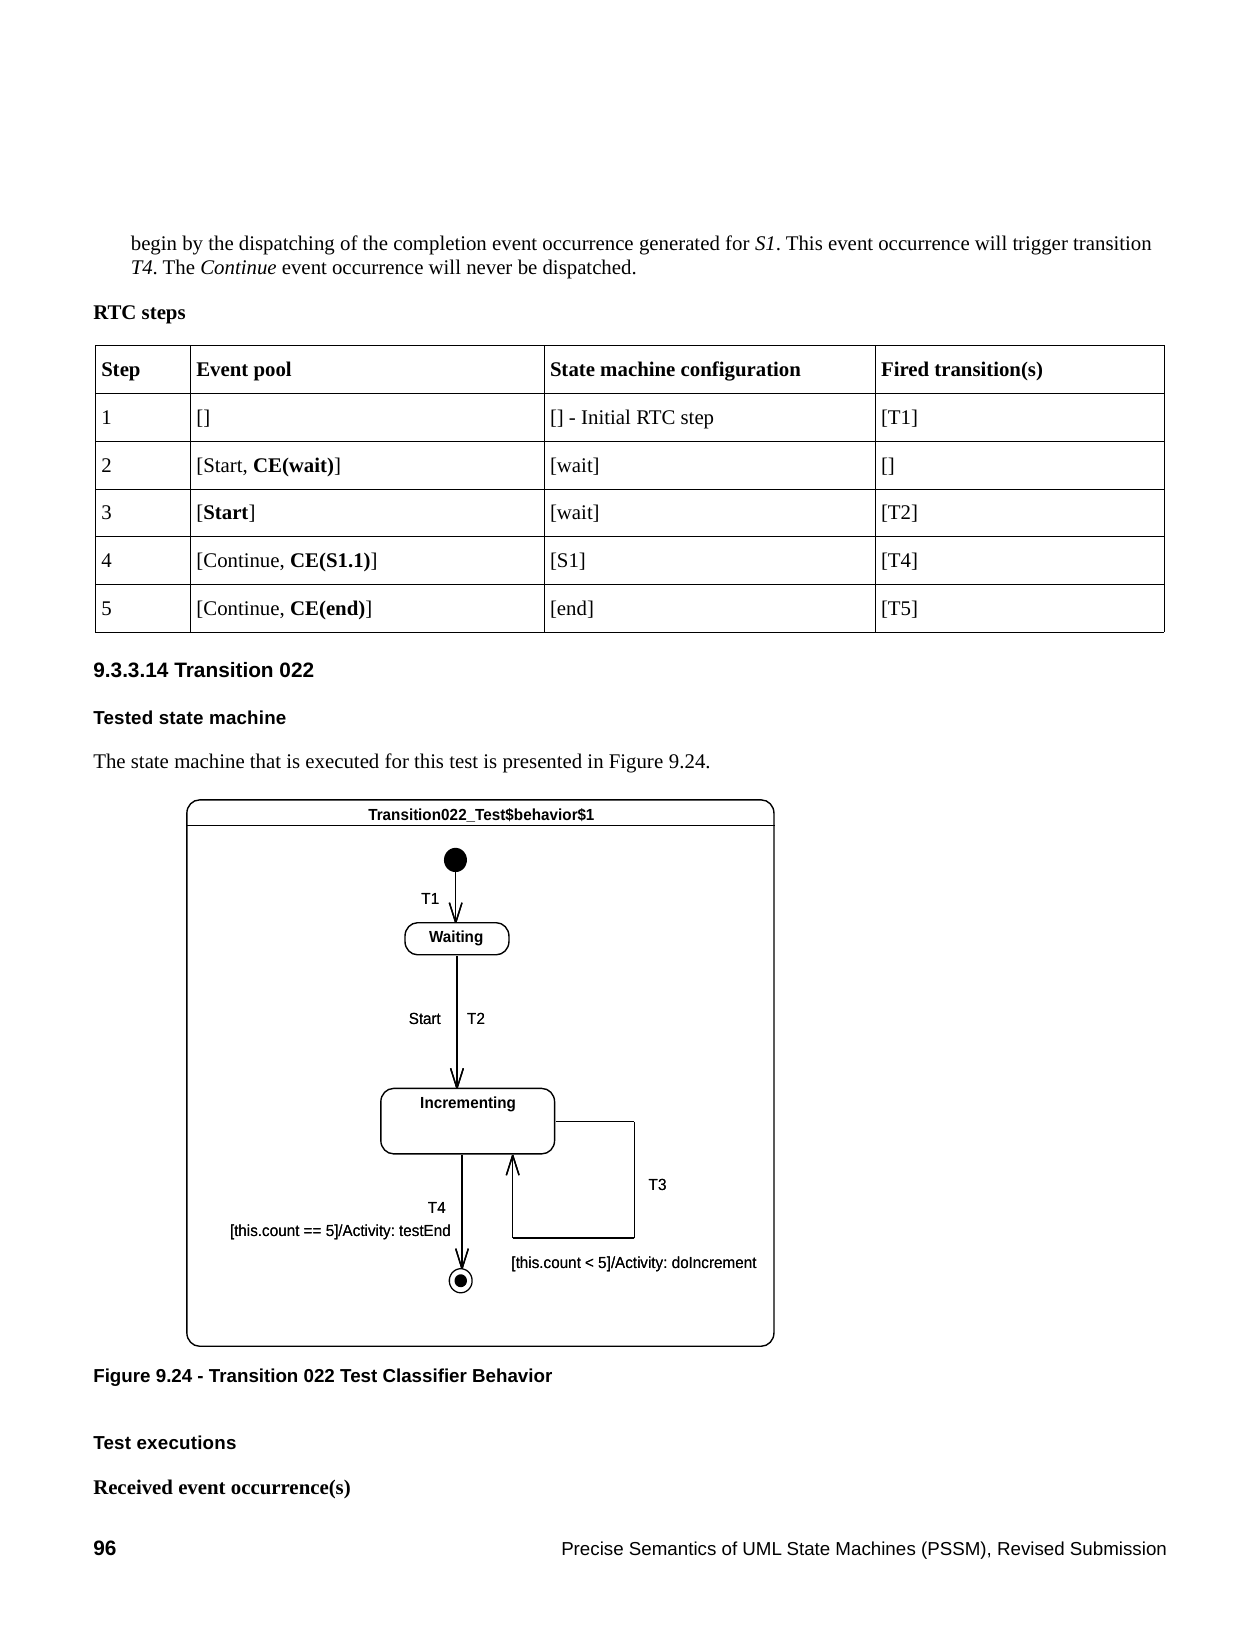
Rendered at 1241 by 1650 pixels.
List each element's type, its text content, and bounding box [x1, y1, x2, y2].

table_cell [876, 490, 1164, 536]
table_cell [191, 394, 544, 441]
text Received event occurrence(s) [93, 1475, 1164, 1499]
table_cell [545, 442, 875, 488]
table_cell [876, 585, 1164, 632]
table_cell [876, 537, 1164, 584]
table_cell [191, 442, 544, 488]
text The state machine that is executed for this test is presented in Figure 9.24. [93, 749, 1164, 1407]
table_header [96, 346, 190, 393]
table_header [876, 346, 1164, 393]
table_cell [96, 490, 190, 536]
table_cell [876, 442, 1164, 488]
table_cell [96, 394, 190, 441]
table_cell [545, 490, 875, 536]
table_cell [191, 490, 544, 536]
table_cell [96, 442, 190, 488]
text begin by the dispatching of the completion event occurrence generated for S1. This event occurrence will trigger transition T4. The Continue event occurrence will never be dispatched. [131, 231, 1164, 279]
table_cell [545, 537, 875, 584]
table_cell [191, 585, 544, 632]
table_cell [876, 394, 1164, 441]
subtitle Transition 022 [93, 657, 1164, 682]
text Figure 9.24 - Transition 022 Test Classifier Behavior [93, 786, 869, 1386]
table_cell [96, 585, 190, 632]
table_cell [96, 537, 190, 584]
subtitle Tested state machine [93, 707, 1164, 728]
table_cell [545, 394, 875, 441]
table_header [545, 346, 875, 393]
table_cell [191, 537, 544, 584]
table_header [191, 346, 544, 393]
subtitle Test executions [93, 1432, 1164, 1454]
table_cell [545, 585, 875, 632]
text RTC steps [93, 300, 1164, 324]
